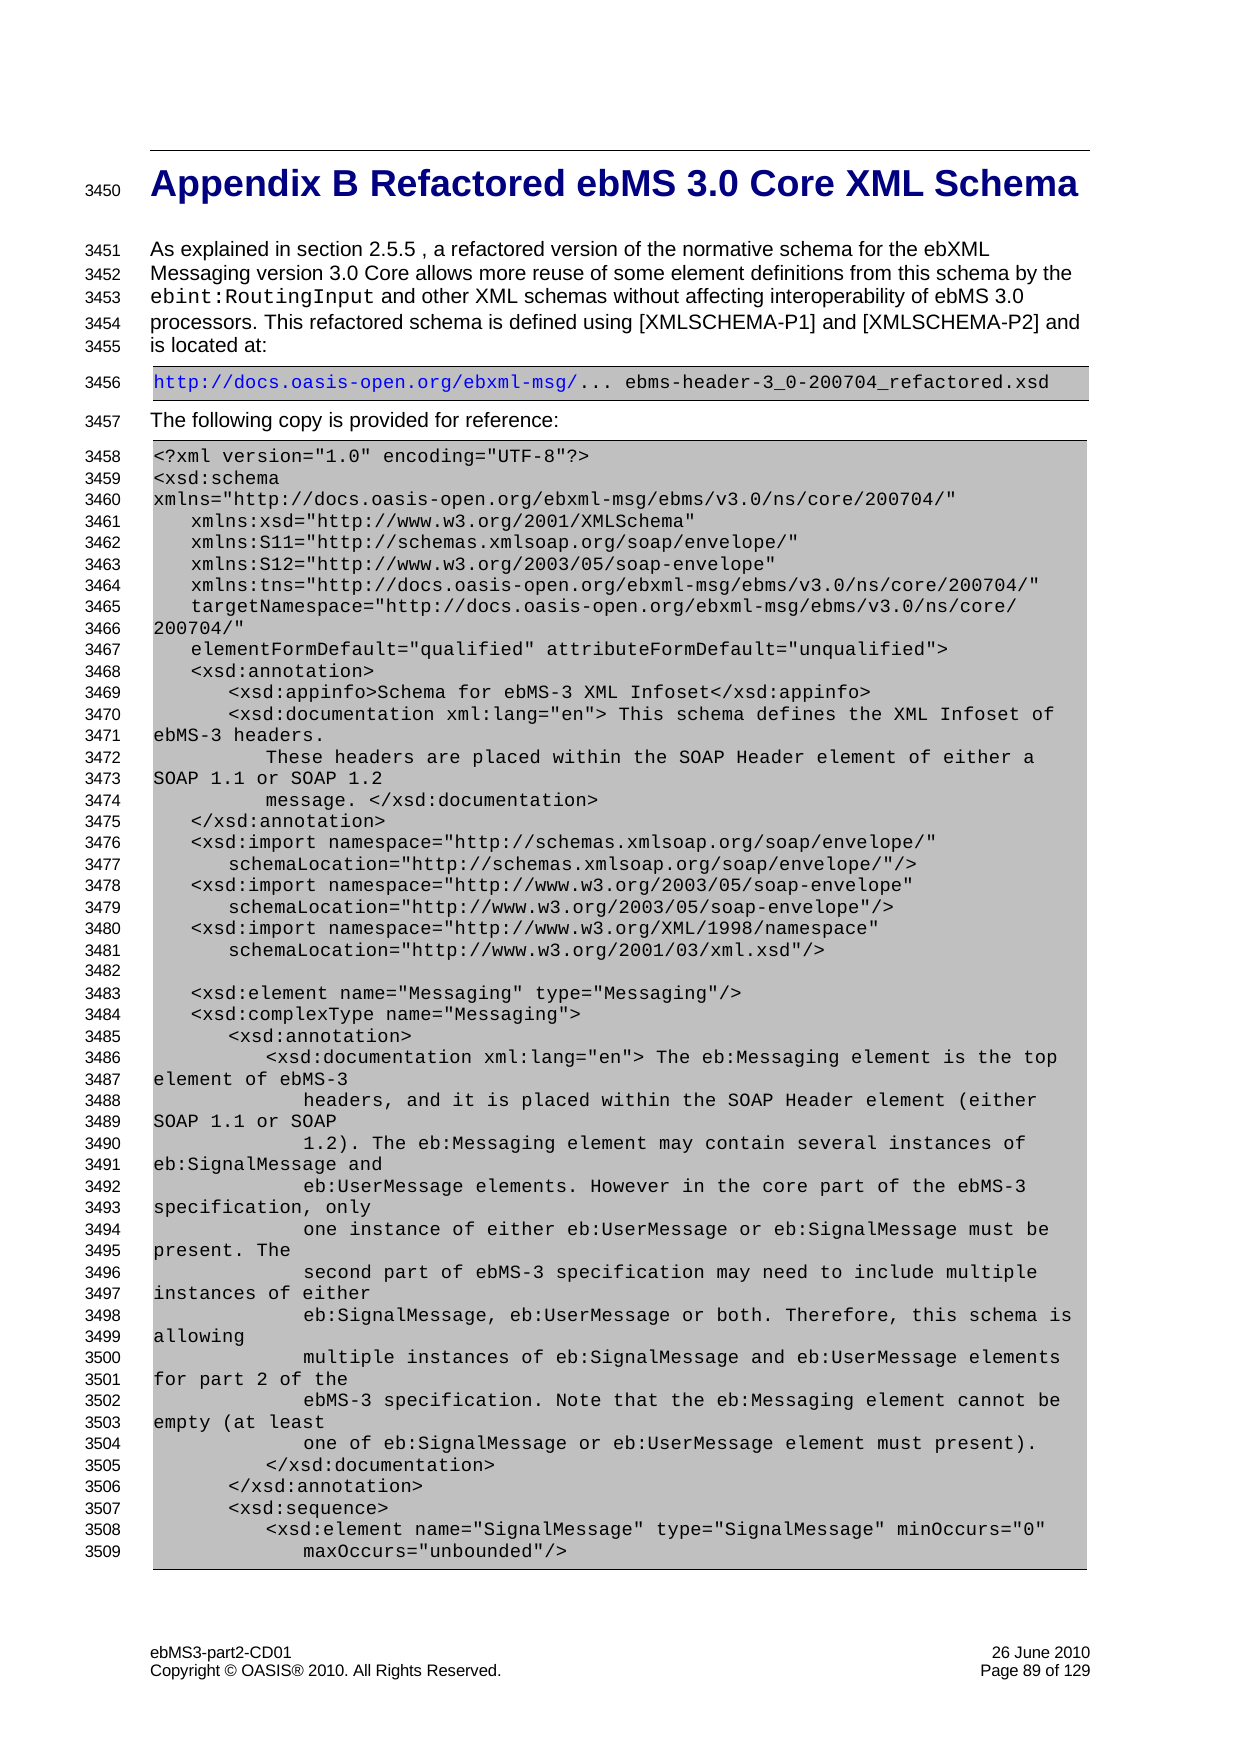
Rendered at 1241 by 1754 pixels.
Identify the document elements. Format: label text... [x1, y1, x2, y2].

text schemaLocation="http://www.w3.org/2003/05/soap-envelope"/> [153, 891, 1087, 912]
text <xsd:import namespace="http://www.w3.org/XML/1998/namespace" [153, 912, 1087, 934]
text one instance of either eb:UserMessage or eb:SignalMessage must be present. The [153, 1213, 1087, 1256]
text xmlns:tns="http://docs.oasis-open.org/ebxml-msg/ebms/v3.0/ns/core/200704/" [153, 569, 1087, 590]
text schemaLocation="http://www.w3.org/2001/03/xml.xsd"/> [153, 934, 1087, 955]
text maxOccurs="unbounded"/> [153, 1534, 1087, 1569]
text headers, and it is placed within the SOAP Header element (either SOAP 1.1 or SOAP [153, 1084, 1087, 1127]
text xmlns:xsd="http://www.w3.org/2001/XMLSchema" [153, 504, 1087, 526]
text As explained in section 2.5.5 , a refactored version of the normative schema for the ebXML Messaging version 3.0 Core allows more reuse of some element definitions from this schema by the ebint:RoutingInput and other XML schemas without affecting interoperability of ebMS 3.0 processors. This refactored schema is defined using [XMLSCHEMA-P1] and [XMLSCHEMA-P2] and is located at: [150, 238, 1090, 357]
text <xsd:annotation> [153, 655, 1087, 676]
text <xsd:documentation xml:lang="en"> This schema defines the XML Infoset of ebMS-3 headers. [153, 698, 1087, 741]
text <xsd:element name="SignalMessage" type="SignalMessage" minOccurs="0" [153, 1513, 1087, 1534]
text http://docs.oasis-open.org/ebxml-msg/... ebms-header-3_0-200704_refactored.xsd [153, 367, 1089, 400]
text <xsd:schema xmlns="http://docs.oasis-open.org/ebxml-msg/ebms/v3.0/ns/core/200704/" [153, 462, 1087, 504]
text xmlns:S12="http://www.w3.org/2003/05/soap-envelope" [153, 547, 1087, 569]
text targetNamespace="http://docs.oasis-open.org/ebxml-msg/ebms/v3.0/ns/core/200704/" [153, 590, 1087, 633]
text <xsd:appinfo>Schema for ebMS-3 XML Infoset</xsd:appinfo> [153, 676, 1087, 698]
text </xsd:annotation> [153, 805, 1087, 826]
text message. </xsd:documentation> [153, 783, 1087, 805]
text <xsd:complexType name="Messaging"> [153, 998, 1087, 1019]
text <xsd:import namespace="http://schemas.xmlsoap.org/soap/envelope/" [153, 826, 1087, 848]
text <xsd:documentation xml:lang="en"> The eb:Messaging element is the top element of ebMS-3 [153, 1041, 1087, 1084]
text second part of ebMS-3 specification may need to include multiple instances of either [153, 1256, 1087, 1298]
text <xsd:element name="Messaging" type="Messaging"/> [153, 977, 1087, 998]
text </xsd:documentation> [153, 1449, 1087, 1470]
text 1.2). The eb:Messaging element may contain several instances of eb:SignalMessage and [153, 1127, 1087, 1170]
text The following copy is provided for reference: [150, 408, 1090, 432]
text These headers are placed within the SOAP Header element of either a SOAP 1.1 or SOAP 1.2 [153, 741, 1087, 783]
text <xsd:annotation> [153, 1019, 1087, 1041]
text multiple instances of eb:SignalMessage and eb:UserMessage elements for part 2 of the [153, 1341, 1087, 1384]
text one of eb:SignalMessage or eb:UserMessage element must present). [153, 1427, 1087, 1449]
text <xsd:sequence> [153, 1492, 1087, 1513]
text ebMS-3 specification. Note that the eb:Messaging element cannot be empty (at least [153, 1384, 1087, 1427]
text </xsd:annotation> [153, 1470, 1087, 1492]
text elementFormDefault="qualified" attributeFormDefault="unqualified"> [153, 633, 1087, 655]
text schemaLocation="http://schemas.xmlsoap.org/soap/envelope/"/> [153, 848, 1087, 869]
text <?xml version="1.0" encoding="UTF-8"?> [153, 441, 1087, 462]
text eb:UserMessage elements. However in the core part of the ebMS-3 specification, only [153, 1170, 1087, 1213]
subtitle Refactored ebMS 3.0 Core XML Schema [150, 151, 1090, 204]
text eb:SignalMessage, eb:UserMessage or both. Therefore, this schema is allowing [153, 1298, 1087, 1341]
text xmlns:S11="http://schemas.xmlsoap.org/soap/envelope/" [153, 526, 1087, 547]
text <xsd:import namespace="http://www.w3.org/2003/05/soap-envelope" [153, 869, 1087, 891]
